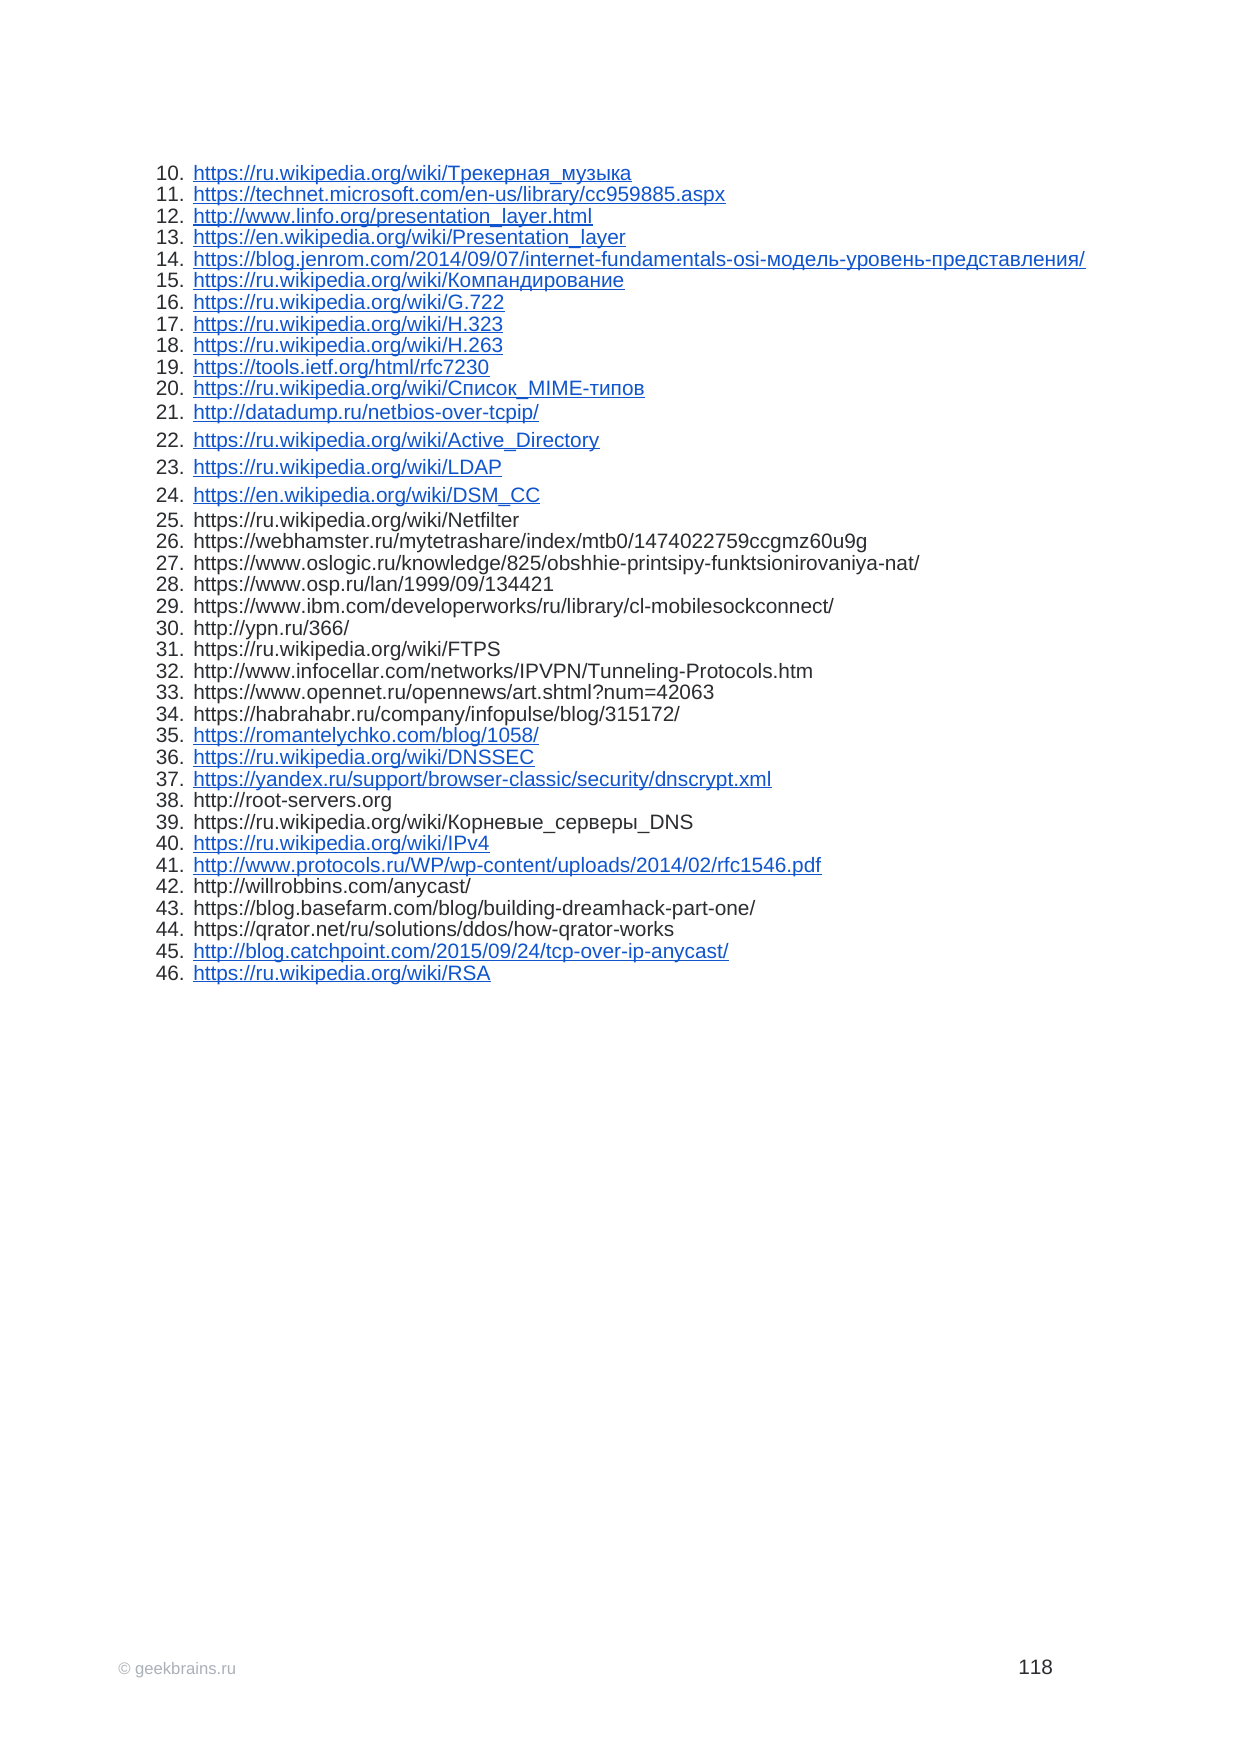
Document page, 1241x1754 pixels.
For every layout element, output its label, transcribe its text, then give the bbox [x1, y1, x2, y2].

list http://www.linfo.org/presentation_layer.html [156, 206, 1122, 227]
list https://ru.wikipedia.org/wiki/G.722 [156, 292, 1122, 314]
list http://ypn.ru/366/ [156, 618, 1122, 639]
list https://yandex.ru/support/browser-classic/security/dnscrypt.xml [156, 769, 1122, 790]
list http://www.infocellar.com/networks/IPVPN/Tunneling-Protocols.htm [156, 661, 1122, 682]
list https://ru.wikipedia.org/wiki/Список_MIME-типов [156, 378, 1122, 400]
list http://blog.catchpoint.com/2015/09/24/tcp-over-ip-anycast/ [156, 941, 1122, 963]
list https://habrahabr.ru/company/infopulse/blog/315172/ [156, 704, 1122, 726]
list https://ru.wikipedia.org/wiki/Трекерная_музыка [156, 163, 1122, 184]
list https://en.wikipedia.org/wiki/Presentation_layer [156, 227, 1122, 249]
list https://www.ibm.com/developerworks/ru/library/cl-mobilesockconnect/ [156, 596, 1122, 618]
list https://ru.wikipedia.org/wiki/FTPS [156, 639, 1122, 661]
list https://ru.wikipedia.org/wiki/RSA [156, 963, 1122, 984]
list http://willrobbins.com/anycast/ [156, 877, 1122, 898]
list https://www.oslogic.ru/knowledge/825/obshhie-printsipy-funktsionirovaniya-nat/ [156, 553, 1122, 575]
list https://ru.wikipedia.org/wiki/IPv4 [156, 833, 1122, 855]
list http://root-servers.org [156, 790, 1122, 812]
list https://blog.jenrom.com/2014/09/07/internet-fundamentals-osi-модель-уровень-представления/ [156, 249, 1122, 271]
list https://technet.microsoft.com/en-us/library/cc959885.aspx [156, 184, 1122, 206]
list https://romantelychko.com/blog/1058/ [156, 726, 1122, 747]
list https://ru.wikipedia.org/wiki/LDAP [156, 455, 1122, 479]
list http://www.protocols.ru/WP/wp-content/uploads/2014/02/rfc1546.pdf [156, 855, 1122, 877]
list http://datadump.ru/netbios-over-tcpip/ [156, 400, 1122, 424]
list https://www.osp.ru/lan/1999/09/134421 [156, 575, 1122, 596]
list https://tools.ietf.org/html/rfc7230 [156, 357, 1122, 378]
list https://ru.wikipedia.org/wiki/DNSSEC [156, 747, 1122, 769]
list https://www.opennet.ru/opennews/art.shtml?num=42063 [156, 682, 1122, 704]
list https://qrator.net/ru/solutions/ddos/how-qrator-works [156, 920, 1122, 941]
list https://ru.wikipedia.org/wiki/H.323 [156, 314, 1122, 335]
list https://webhamster.ru/mytetrashare/index/mtb0/1474022759ccgmz60u9g [156, 532, 1122, 553]
list https://ru.wikipedia.org/wiki/Active_Directory [156, 427, 1122, 451]
list https://blog.basefarm.com/blog/building-dreamhack-part-one/ [156, 898, 1122, 920]
list https://ru.wikipedia.org/wiki/H.263 [156, 335, 1122, 357]
list https://ru.wikipedia.org/wiki/Netfilter [156, 510, 1122, 532]
list https://ru.wikipedia.org/wiki/Корневые_серверы_DNS [156, 812, 1122, 833]
list https://ru.wikipedia.org/wiki/Компандирование [156, 271, 1122, 292]
list https://en.wikipedia.org/wiki/DSM_CC [156, 482, 1122, 506]
